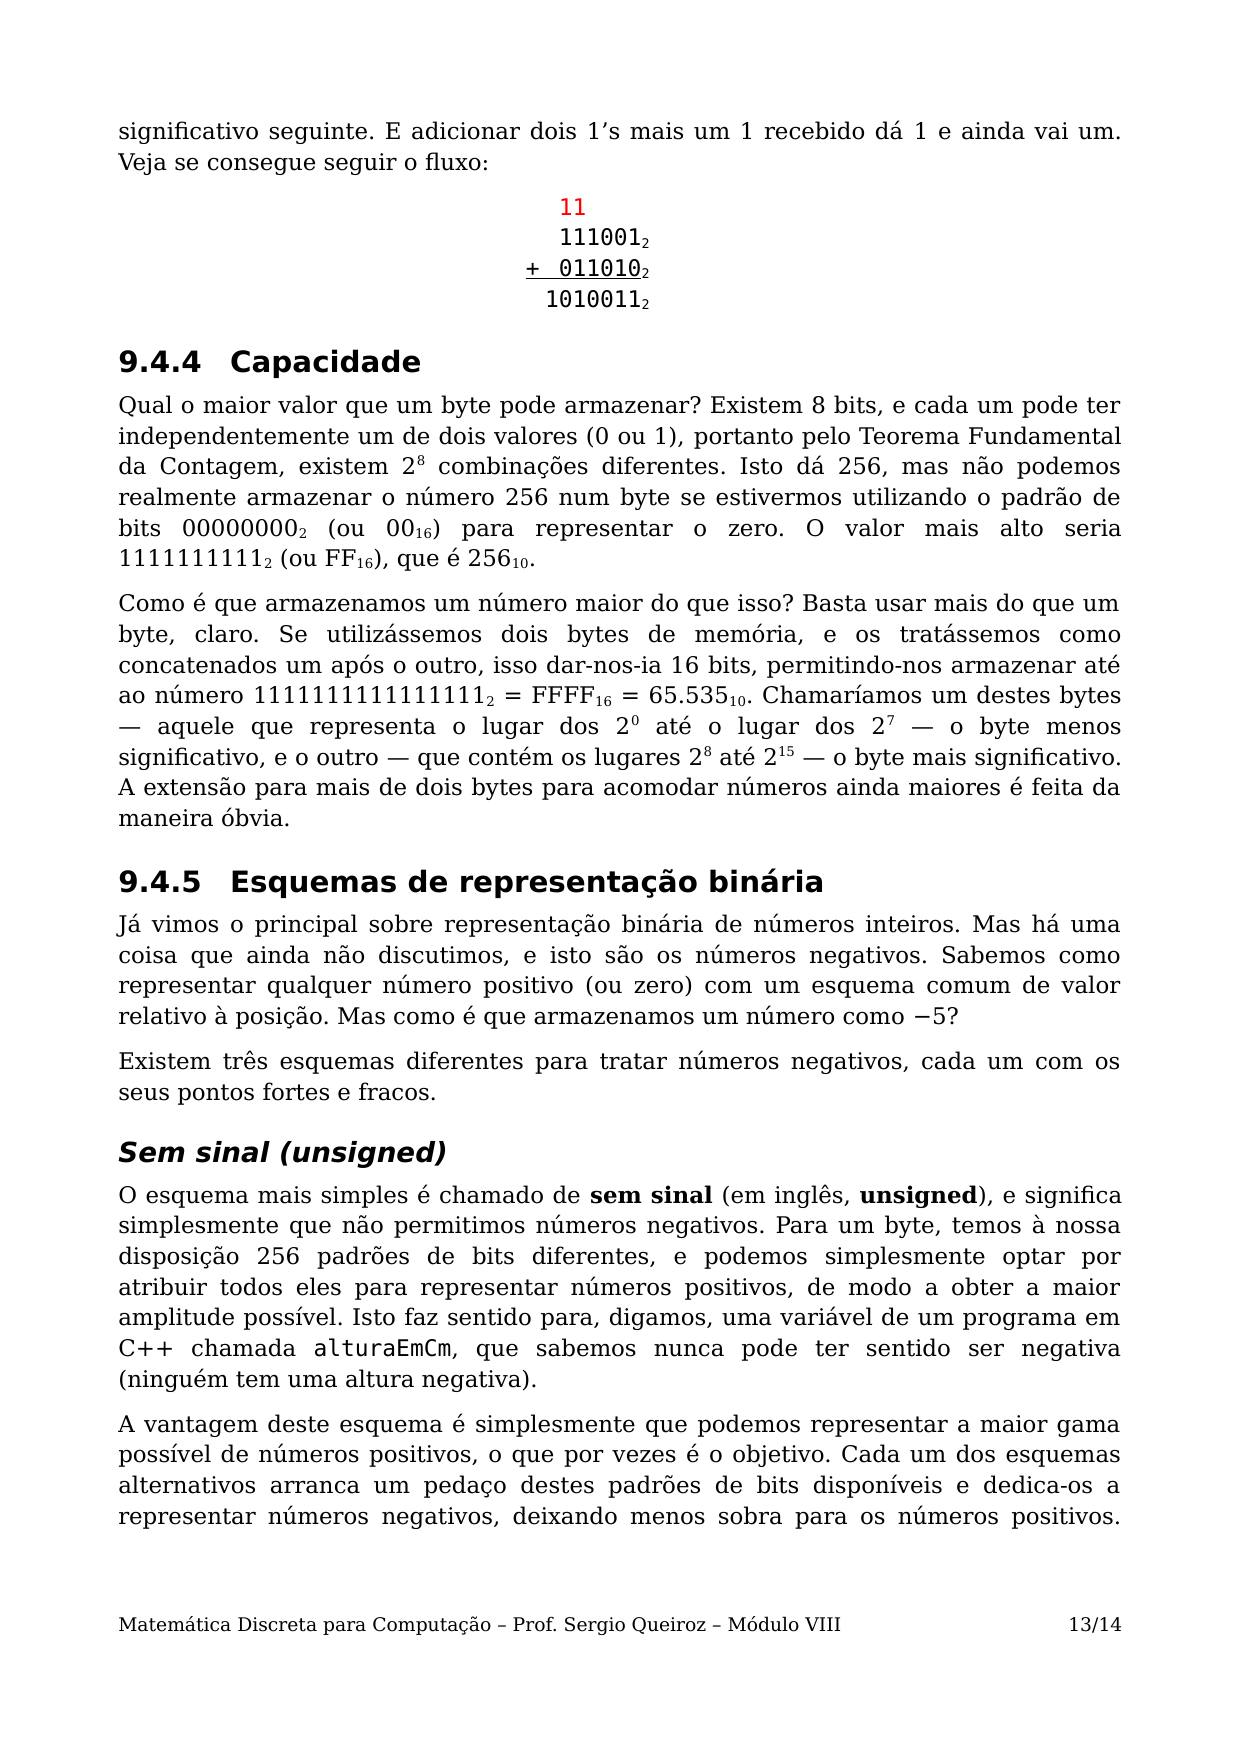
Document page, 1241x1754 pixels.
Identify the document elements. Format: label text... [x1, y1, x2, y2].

text Como é que armazenamos um número maior do que isso? Basta usar mais do que um byte, claro. Se utilizássemos dois bytes de memória, e os tratássemos como concatenados um após o outro, isso dar-nos-ia 16 bits, permitindo-nos armazenar até ao número 11111111111111112 = FFFF16 = 65.53510. Chamaríamos um destes bytes — aquele que representa o lugar dos 20 até o lugar dos 27 — o byte menos significativo, e o outro — que contém os lugares 28 até 215 — o byte mais significativo. A extensão para mais de dois bytes para acomodar números ainda maiores é feita da maneira óbvia. [118, 591, 1122, 832]
subtitle Capacidade [118, 346, 1122, 380]
subtitle Sem sinal (unsigned) [118, 1137, 1122, 1169]
text Já vimos o principal sobre representação binária de números inteiros. Mas há uma coisa que ainda não discutimos, e isto são os números negativos. Sabemos como representar qualquer número positivo (ou zero) com um esquema comum de valor relativo à posição. Mas como é que armazenamos um número como −5? [118, 911, 1122, 1030]
text Qual o maior valor que um byte pode armazenar? Existem 8 bits, e cada um pode ter independentemente um de dois valores (0 ou 1), portanto pelo Teorema Fundamental da Contagem, existem 28 combinações diferentes. Isto dá 256, mas não podemos realmente armazenar o número 256 num byte se estivermos utilizando o padrão de bits 000000002 (ou 0016) para representar o zero. O valor mais alto seria 11111111112 (ou FF16), que é 25610. [118, 392, 1122, 572]
text 11 2 1110012 + 0110102 10100112 [118, 194, 1122, 312]
subtitle Esquemas de representação binária [118, 865, 1122, 899]
text significativo seguinte. E adicionar dois 1’s mais um 1 recebido dá 1 e ainda vai um. Veja se consegue seguir o fluxo: [118, 118, 1122, 175]
text Existem três esquemas diferentes para tratar números negativos, cada um com os seus pontos fortes e fracos. [118, 1048, 1122, 1106]
text O esquema mais simples é chamado de sem sinal (em inglês, unsigned), e significa simplesmente que não permitimos números negativos. Para um byte, temos à nossa disposição 256 padrões de bits diferentes, e podemos simplesmente optar por atribuir todos eles para representar números positivos, de modo a obter a maior amplitude possível. Isto faz sentido para, digamos, uma variável de um programa em C++ chamada alturaEmCm, que sabemos nunca pode ter sentido ser negativa (ninguém tem uma altura negativa). [118, 1182, 1122, 1392]
text A vantagem deste esquema é simplesmente que podemos representar a maior gama possível de números positivos, o que por vezes é o objetivo. Cada um dos esquemas alternativos arranca um pedaço destes padrões de bits disponíveis e dedica-os a representar números negativos, deixando menos sobra para os números positivos. [118, 1411, 1122, 1529]
